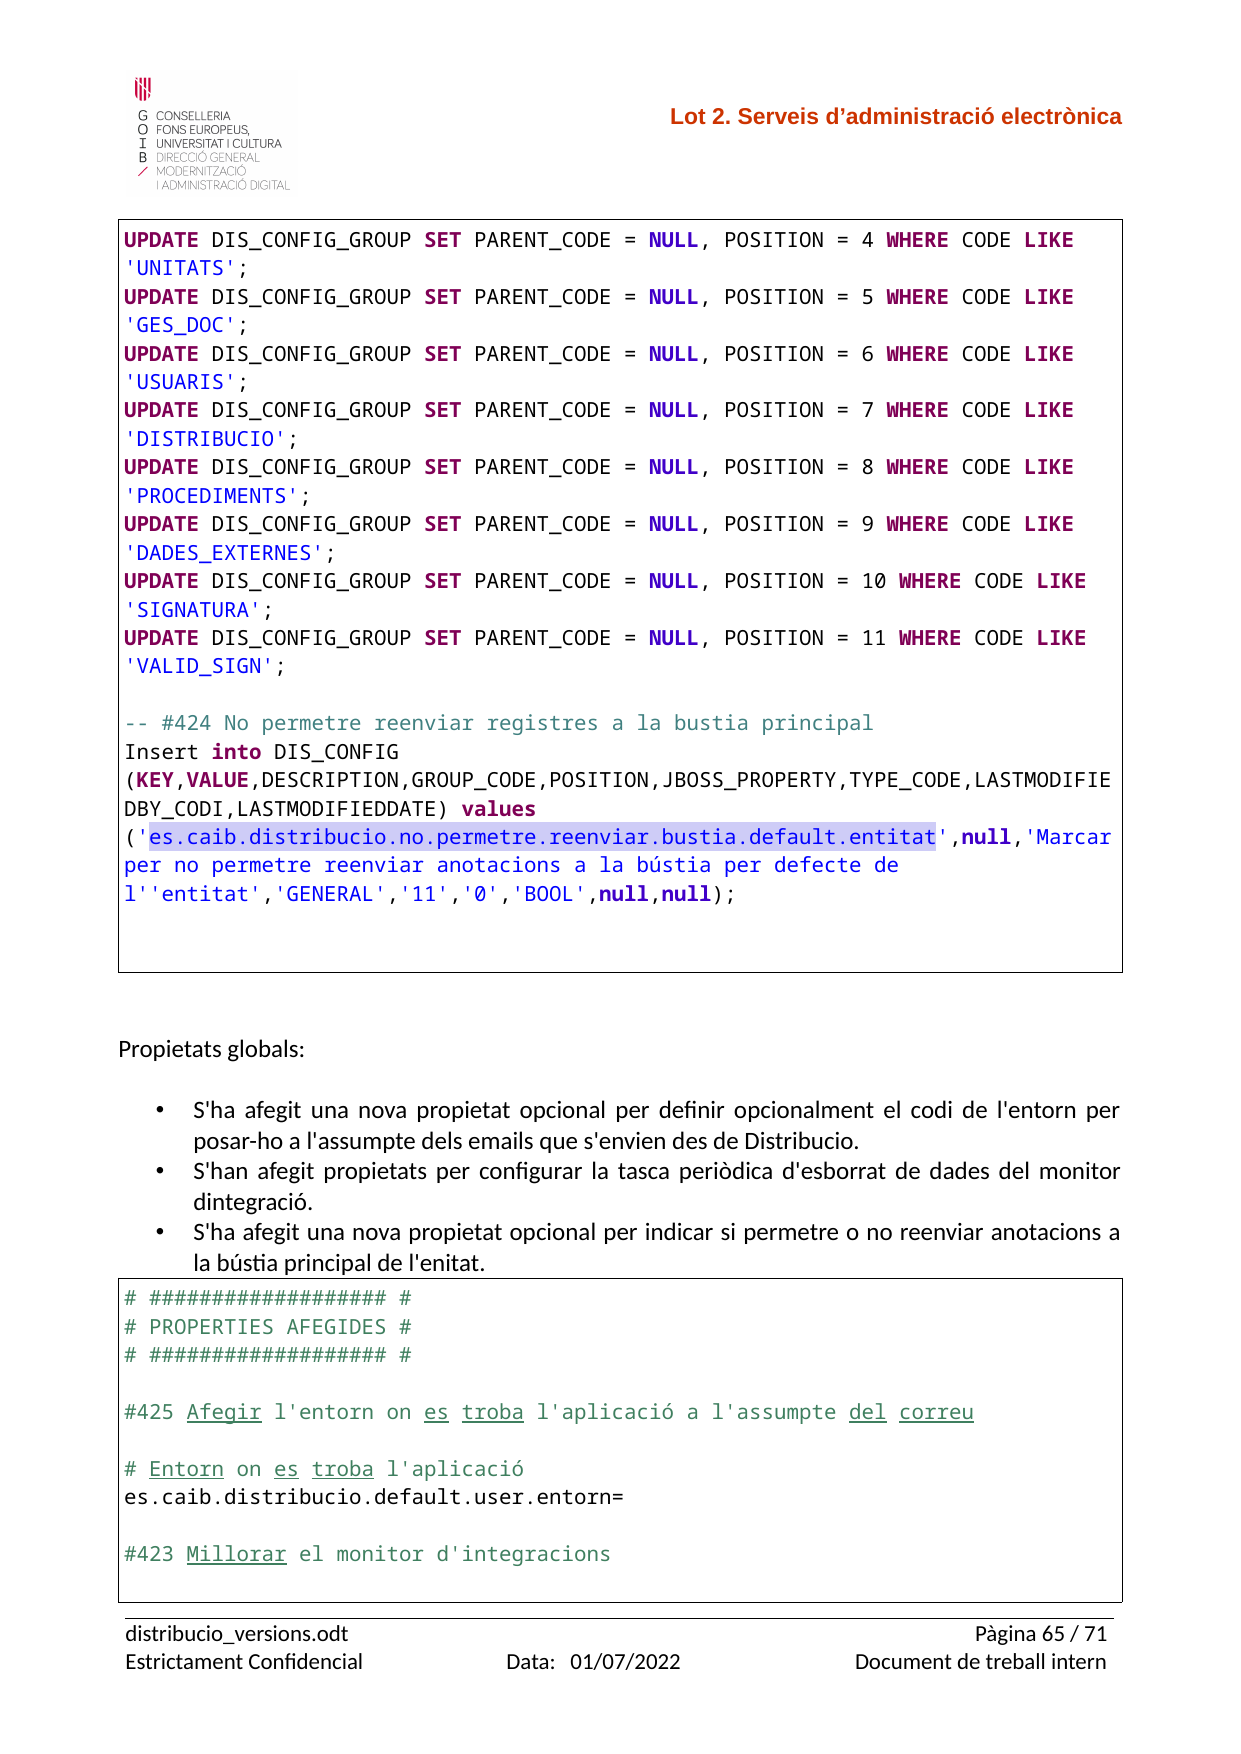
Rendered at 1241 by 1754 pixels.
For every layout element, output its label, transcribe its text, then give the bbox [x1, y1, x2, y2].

table_header UPDATE DIS_CONFIG_GROUP SET PARENT_CODE = NULL, POSITION = 4 WHERE CODE LIKE 'UNITATS'; UPDATE DIS_CONFIG_GROUP SET PARENT_CODE = NULL, POSITION = 5 WHERE CODE LIKE 'GES_DOC'; UPDATE DIS_CONFIG_GROUP SET PARENT_CODE = NULL, POSITION = 6 WHERE CODE LIKE 'USUARIS'; UPDATE DIS_CONFIG_GROUP SET PARENT_CODE = NULL, POSITION = 7 WHERE CODE LIKE 'DISTRIBUCIO'; UPDATE DIS_CONFIG_GROUP SET PARENT_CODE = NULL, POSITION = 8 WHERE CODE LIKE 'PROCEDIMENTS'; UPDATE DIS_CONFIG_GROUP SET PARENT_CODE = NULL, POSITION = 9 WHERE CODE LIKE 'DADES_EXTERNES'; UPDATE DIS_CONFIG_GROUP SET PARENT_CODE = NULL, POSITION = 10 WHERE CODE LIKE 'SIGNATURA'; UPDATE DIS_CONFIG_GROUP SET PARENT_CODE = NULL, POSITION = 11 WHERE CODE LIKE 'VALID_SIGN'; -- #424 No permetre reenviar registres a la bustia principal Insert into DIS_CONFIG (KEY,VALUE,DESCRIPTION,GROUP_CODE,POSITION,JBOSS_PROPERTY,TYPE_CODE,LASTMODIFIEDBY_CODI,LASTMODIFIEDDATE) values ('es.caib.distribucio.no.permetre.reenviar.bustia.default.entitat',null,'Marcar per no permetre reenviar anotacions a la bústia per defecte de l''entitat','GENERAL','11','0','BOOL',null,null); [119, 220, 1122, 972]
list S'han afegit propietats per configurar la tasca periòdica d'esborrat de dades del monitor dintegració. [156, 1155, 1122, 1216]
list S'ha afegit una nova propietat opcional per indicar si permetre o no reenviar anotacions a la bústia principal de l'enitat. [156, 1216, 1122, 1277]
list S'ha afegit una nova propietat opcional per definir opcionalment el codi de l'entorn per posar-ho a l'assumpte dels emails que s'envien des de Distribucio. [156, 1094, 1122, 1155]
table_header # ################### # # PROPERTIES AFEGIDES # # ################### # #425 Afegir l'entorn on es troba l'aplicació a l'assumpte del correu # Entorn on es troba l'aplicació es.caib.distribucio.default.user.entorn= #423 Millorar el monitor d'integracions [119, 1279, 1122, 1602]
text Propietats globals: [118, 1033, 1122, 1064]
picture [126, 70, 299, 197]
